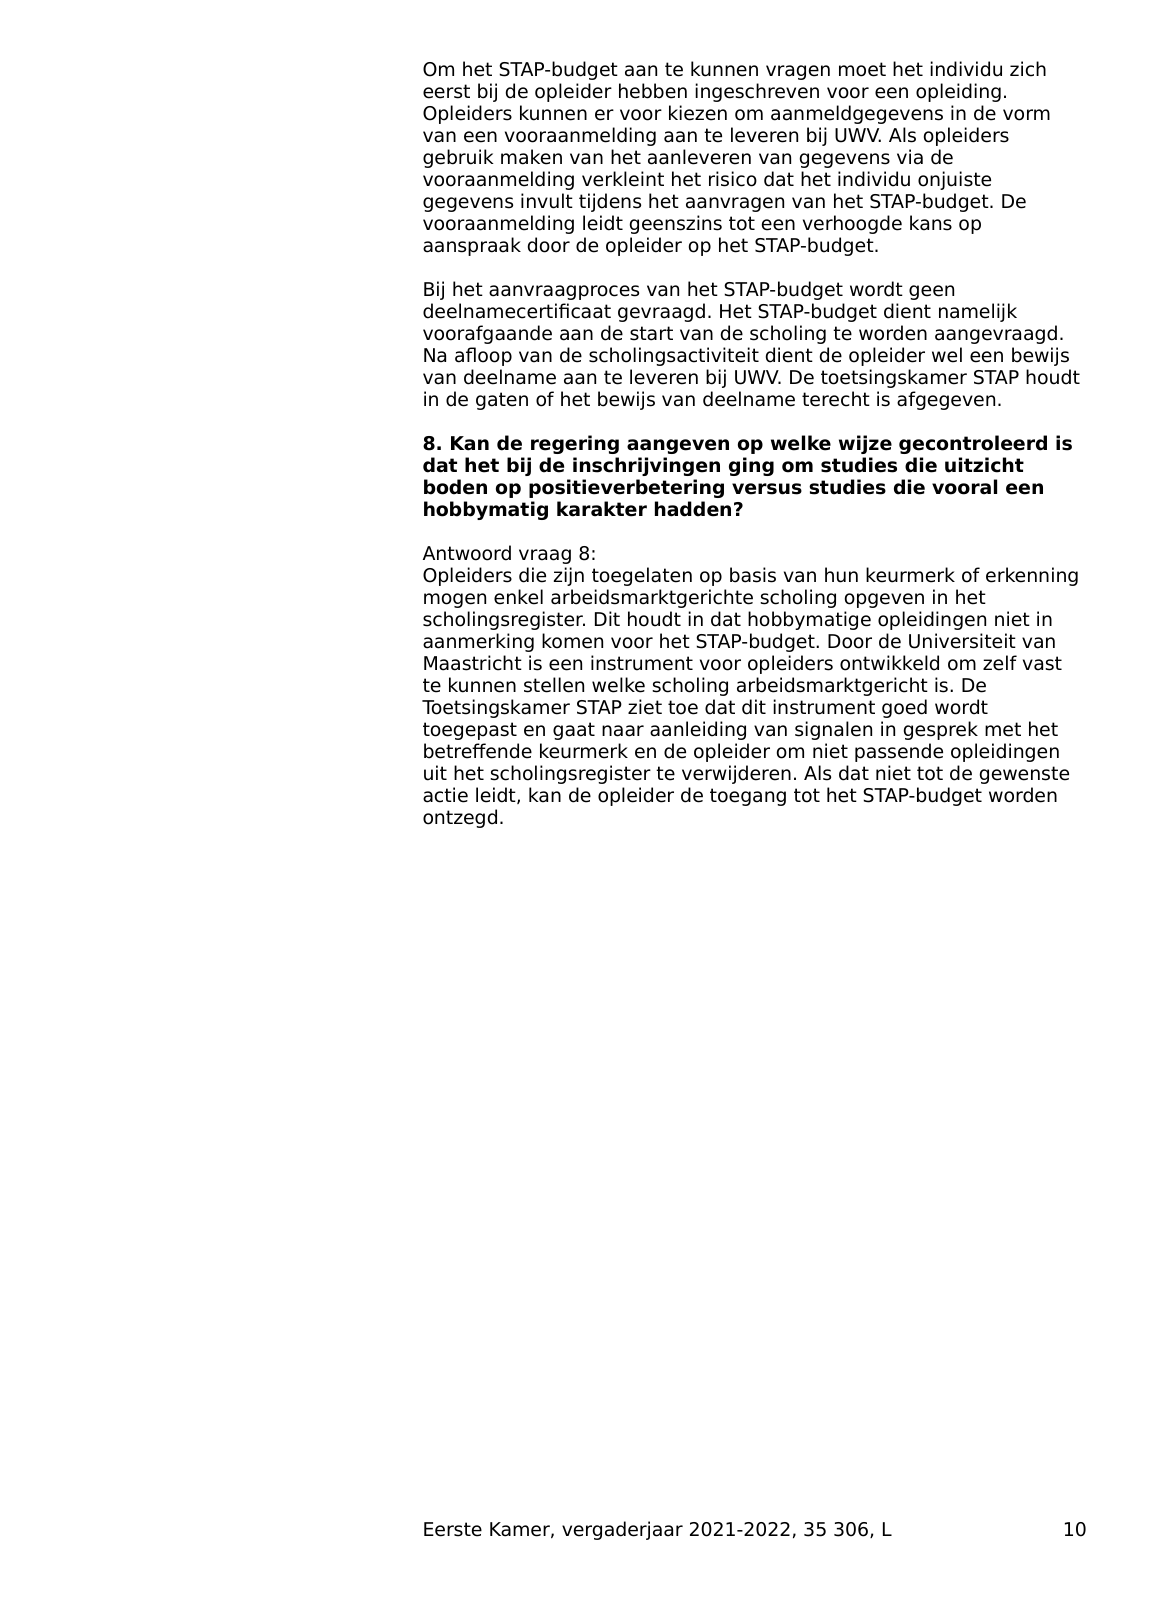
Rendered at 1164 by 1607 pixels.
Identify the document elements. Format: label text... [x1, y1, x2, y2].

text Antwoord vraag 8: [422, 543, 1087, 565]
text 8. Kan de regering aangeven op welke wijze gecontroleerd is dat het bij de inschrijvingen ging om studies die uitzicht boden op positieverbetering versus studies die vooral een hobbymatig karakter hadden? [422, 433, 1087, 521]
text Opleiders die zijn toegelaten op basis van hun keurmerk of erkenning mogen enkel arbeidsmarktgerichte scholing opgeven in het scholingsregister. Dit houdt in dat hobbymatige opleidingen niet in aanmerking komen voor het STAP-budget. Door de Universiteit van Maastricht is een instrument voor opleiders ontwikkeld om zelf vast te kunnen stellen welke scholing arbeidsmarktgericht is. De Toetsingskamer STAP ziet toe dat dit instrument goed wordt toegepast en gaat naar aanleiding van signalen in gesprek met het betreffende keurmerk en de opleider om niet passende opleidingen uit het scholingsregister te verwijderen. Als dat niet tot de gewenste actie leidt, kan de opleider de toegang tot het STAP-budget worden ontzegd. [422, 565, 1087, 829]
text Bij het aanvraagproces van het STAP-budget wordt geen deelnamecertificaat gevraagd. Het STAP-budget dient namelijk voorafgaande aan de start van de scholing te worden aangevraagd. Na afloop van de scholingsactiviteit dient de opleider wel een bewijs van deelname aan te leveren bij UWV. De toetsingskamer STAP houdt in de gaten of het bewijs van deelname terecht is afgegeven. [422, 279, 1087, 411]
text Om het STAP-budget aan te kunnen vragen moet het individu zich eerst bij de opleider hebben ingeschreven voor een opleiding. Opleiders kunnen er voor kiezen om aanmeldgegevens in de vorm van een vooraanmelding aan te leveren bij UWV. Als opleiders gebruik maken van het aanleveren van gegevens via de vooraanmelding verkleint het risico dat het individu onjuiste gegevens invult tijdens het aanvragen van het STAP-budget. De vooraanmelding leidt geenszins tot een verhoogde kans op aanspraak door de opleider op het STAP-budget. [422, 59, 1087, 257]
